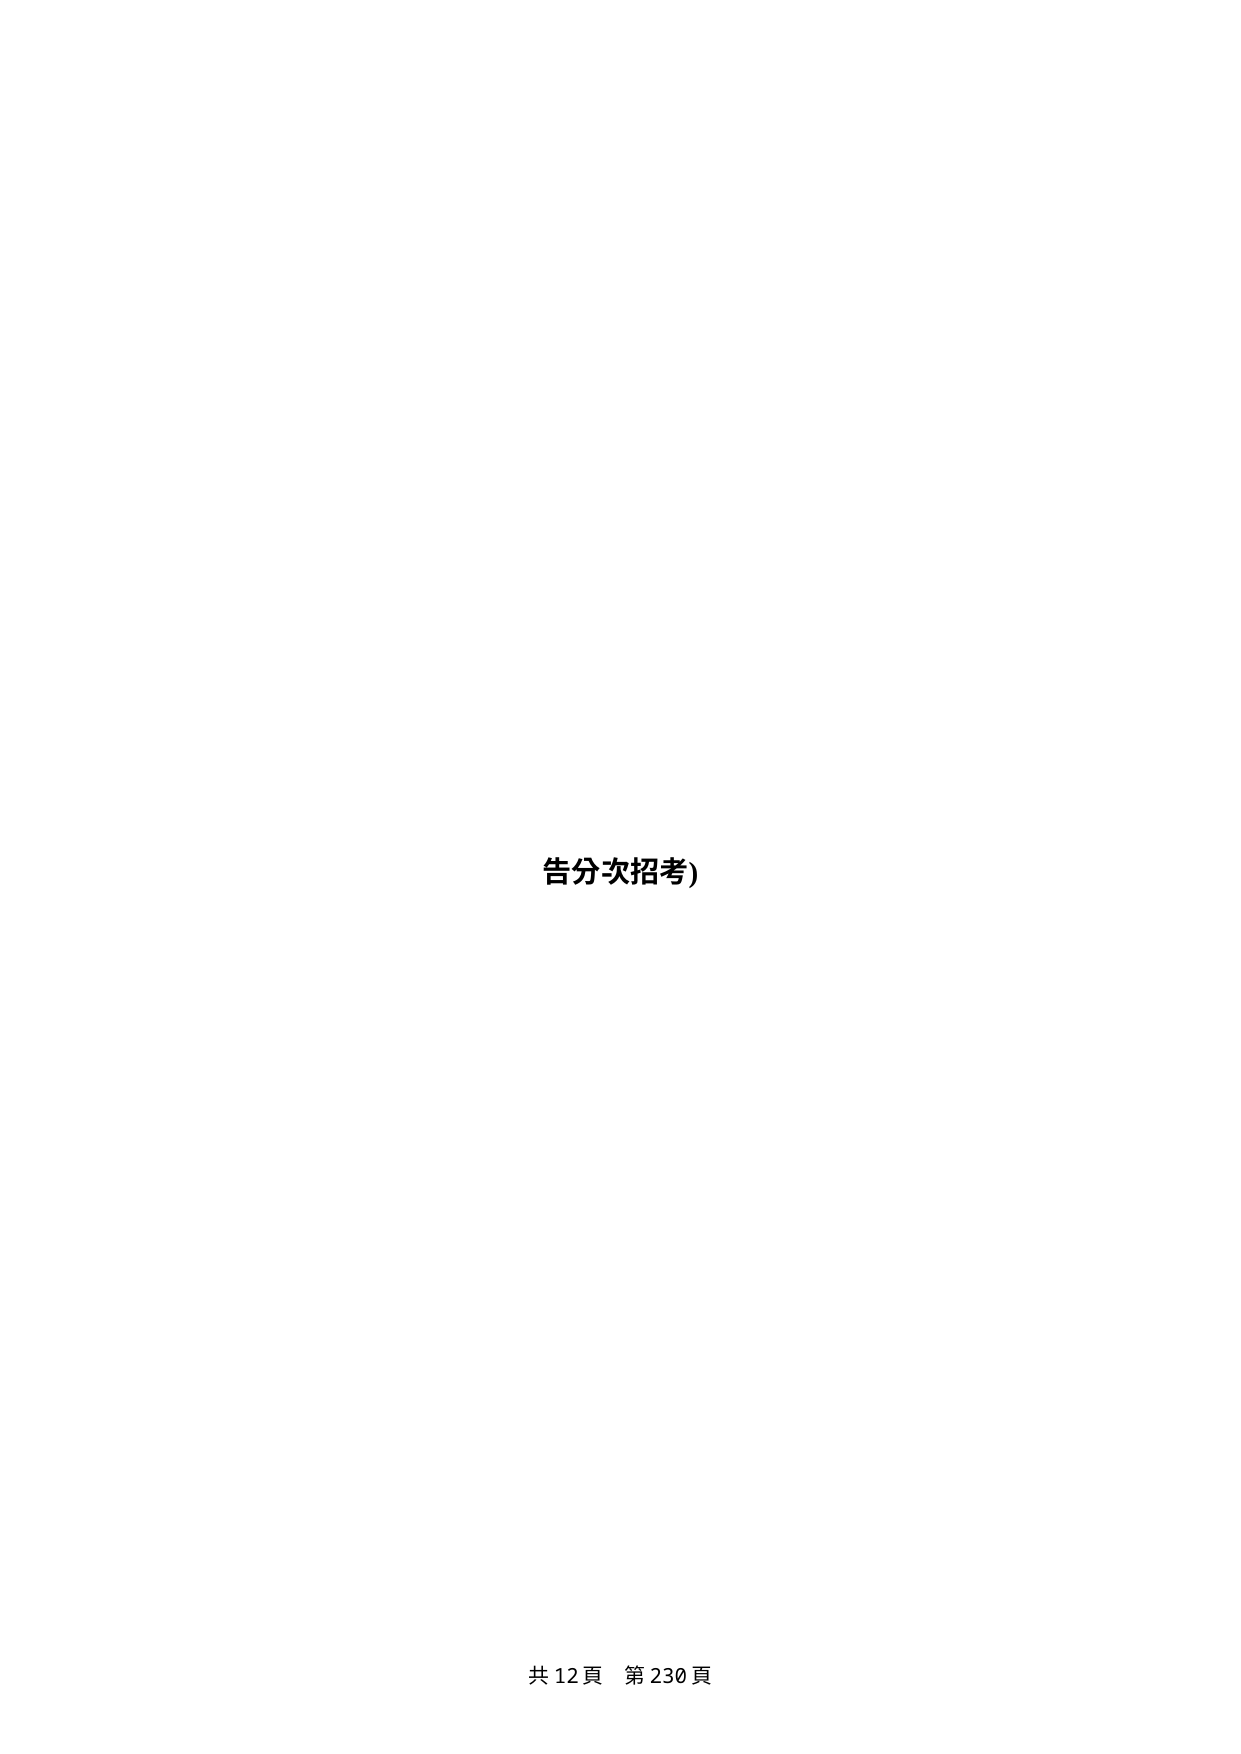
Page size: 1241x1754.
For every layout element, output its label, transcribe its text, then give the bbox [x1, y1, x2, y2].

text 告分次招考) [118, 828, 1122, 891]
